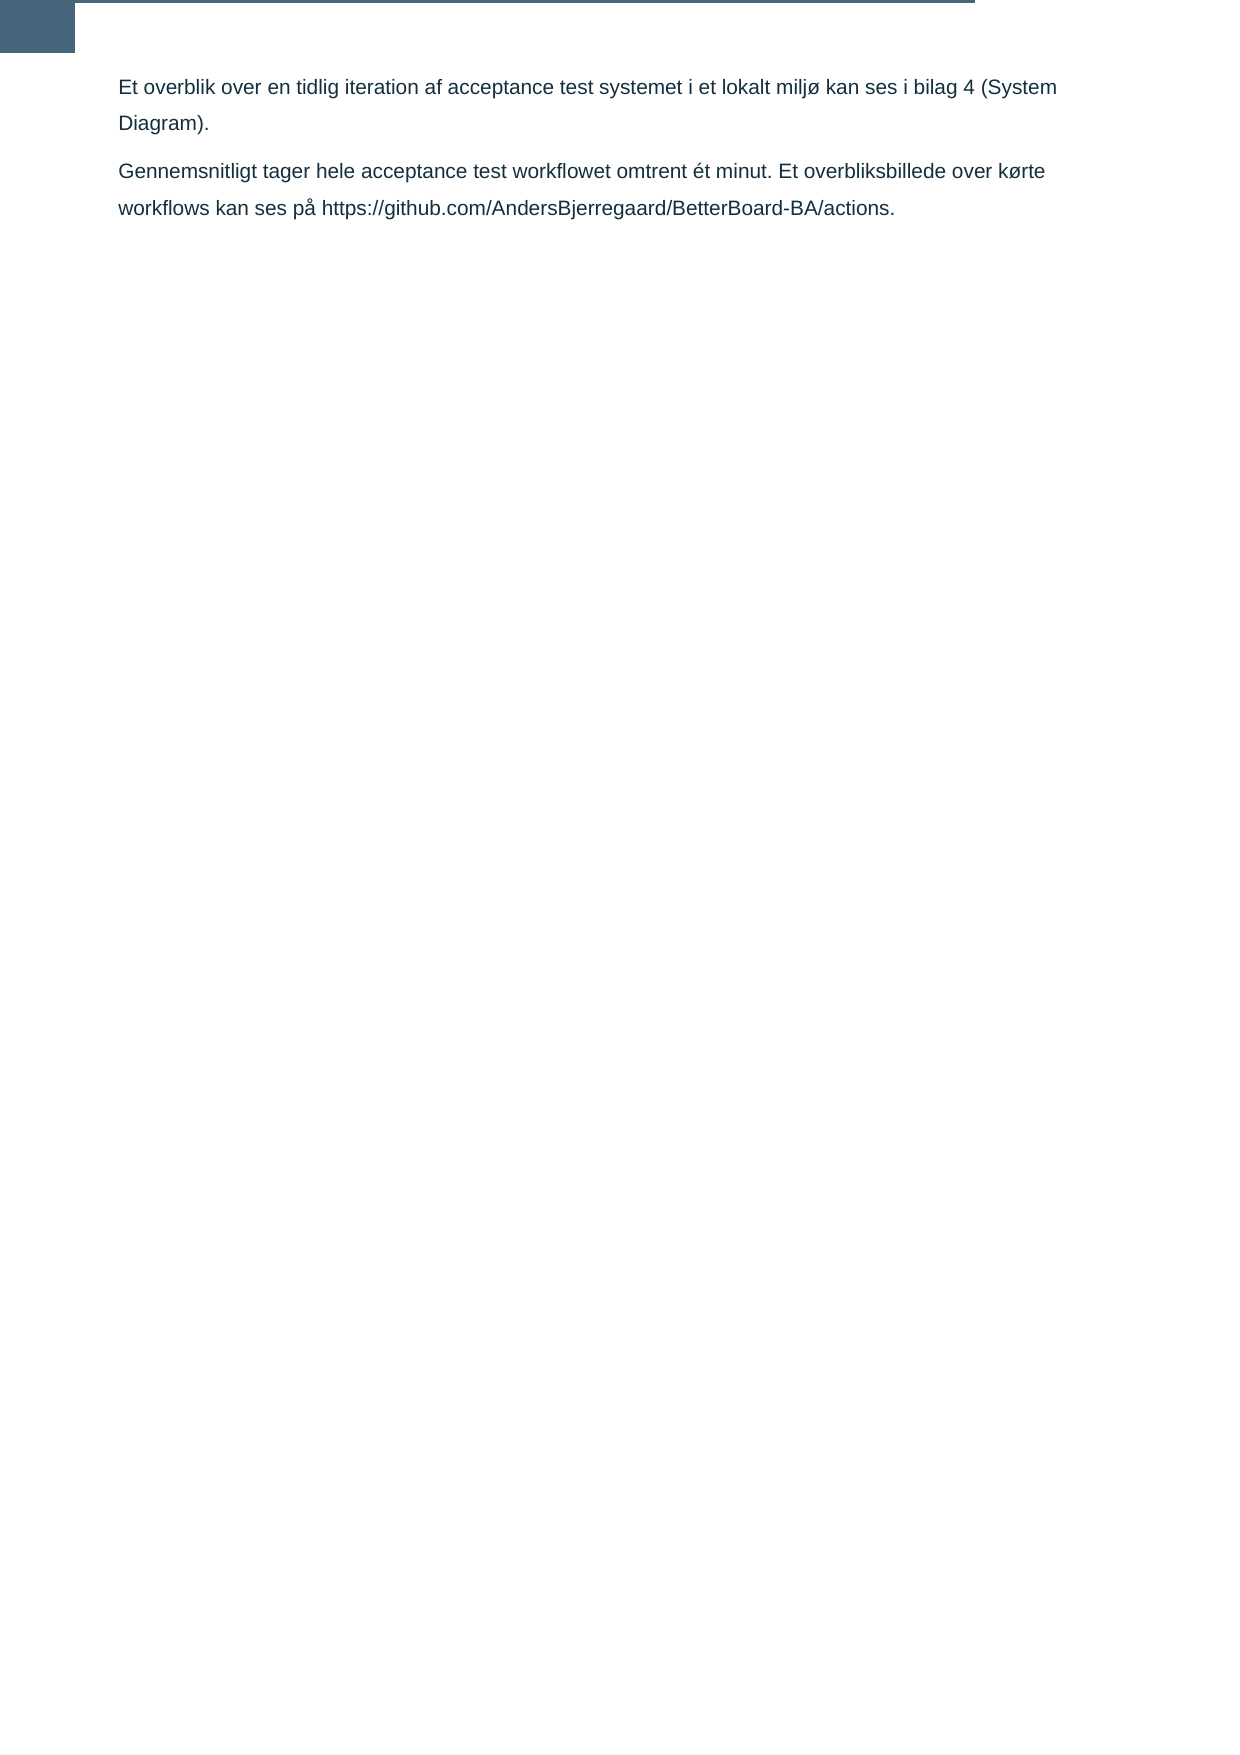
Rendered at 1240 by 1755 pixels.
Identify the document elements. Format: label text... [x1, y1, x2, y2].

text Et overblik over en tidlig iteration af acceptance test systemet i et lokalt miljø kan ses i bilag 4 (System Diagram). [118, 75, 1137, 135]
text Gennemsnitligt tager hele acceptance test workflowet omtrent ét minut. Et overbliksbillede over kørte workflows kan ses på https://github.com/AndersBjerregaard/BetterBoard-BA/actions. [118, 159, 1137, 219]
